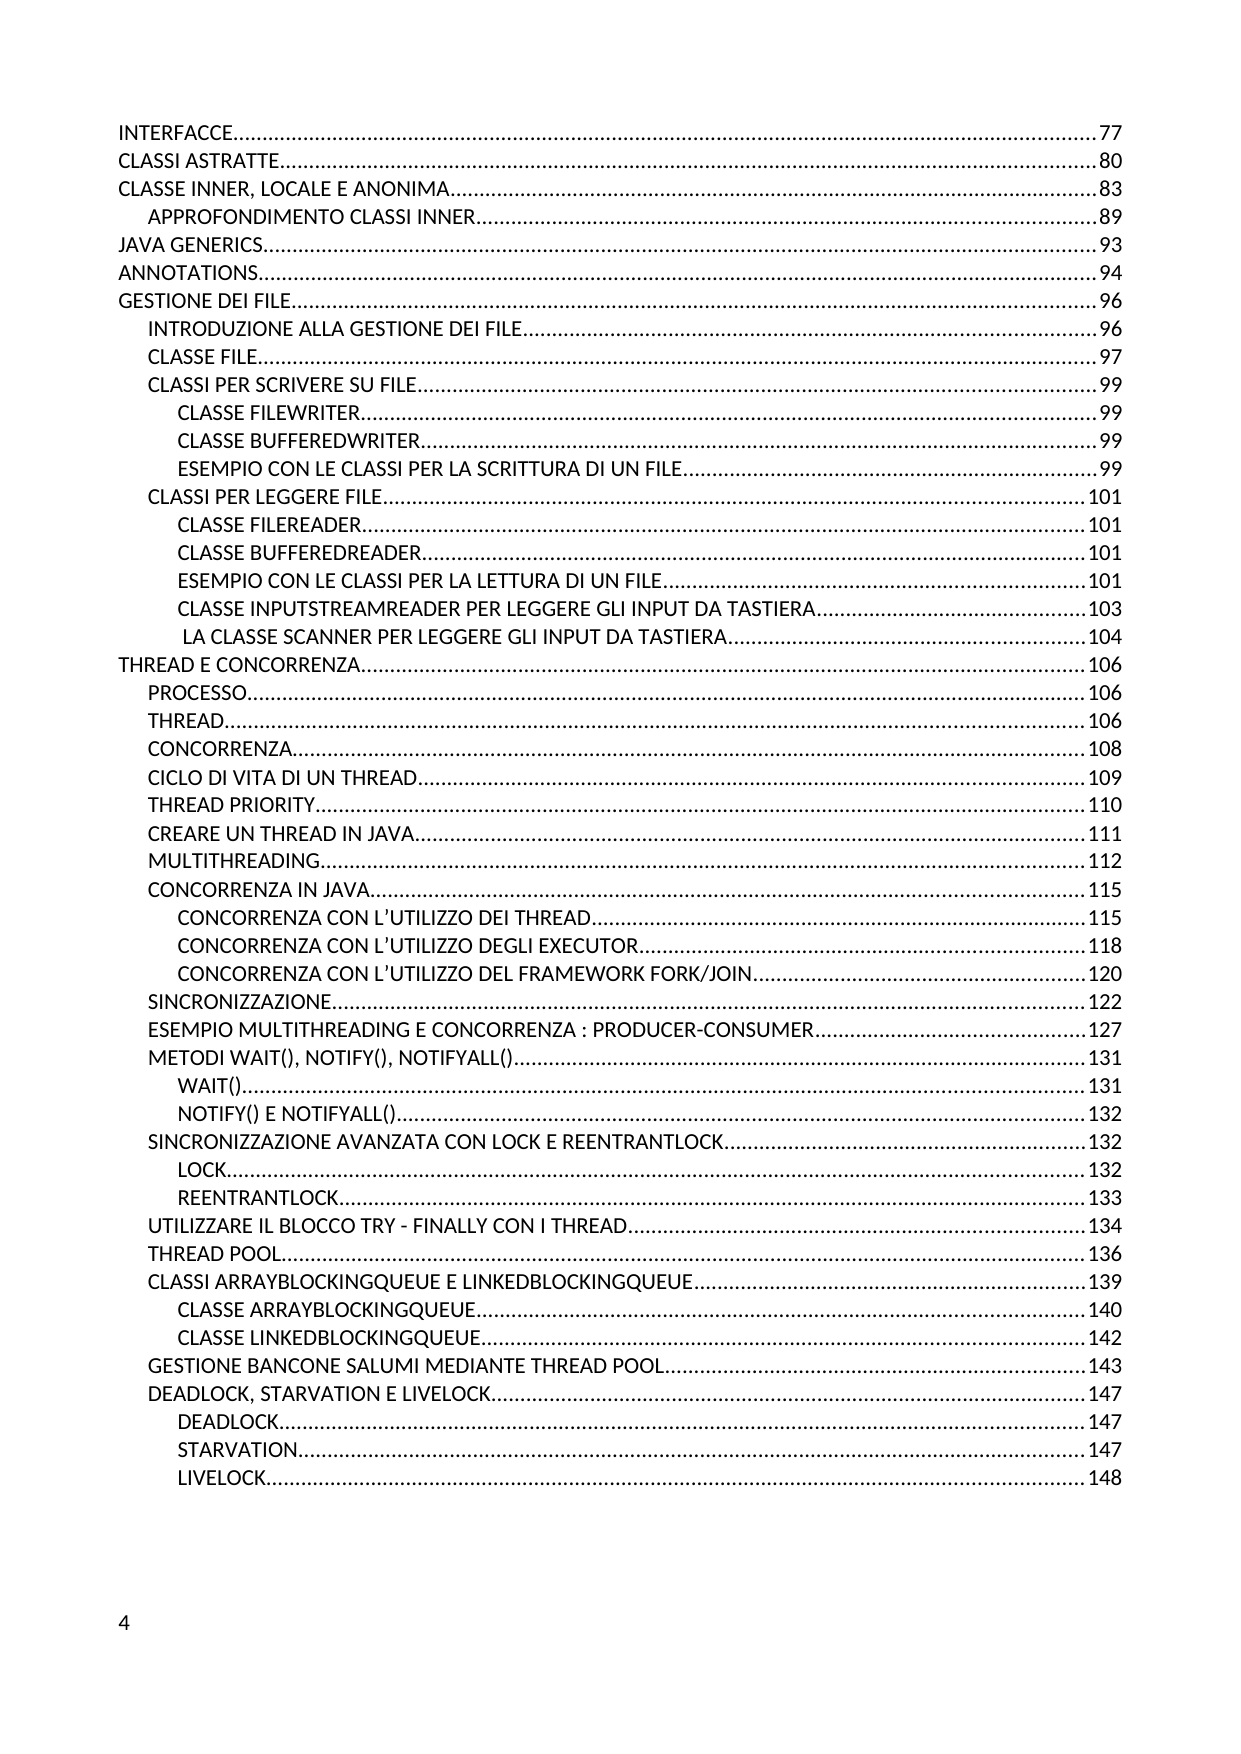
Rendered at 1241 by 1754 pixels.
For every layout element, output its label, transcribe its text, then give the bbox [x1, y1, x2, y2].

text CLASSE INPUTSTREAMREADER PER LEGGERE GLI INPUT DA TASTIERA 103 [177, 594, 1122, 622]
text JAVA GENERICS 93 [118, 230, 1122, 258]
text LOCK 132 [177, 1155, 1122, 1183]
text CLASSE FILEREADER 101 [177, 510, 1122, 538]
text CONCORRENZA CON L’UTILIZZO DEGLI EXECUTOR 118 [177, 931, 1122, 959]
text THREAD POOL 136 [148, 1239, 1122, 1267]
text CONCORRENZA 108 [148, 734, 1122, 763]
text CLASSE LINKEDBLOCKINGQUEUE 142 [177, 1323, 1122, 1351]
text REENTRANTLOCK 133 [177, 1183, 1122, 1211]
text CLASSE FILE 97 [148, 342, 1122, 370]
text CLASSE BUFFEREDREADER 101 [177, 538, 1122, 566]
text ANNOTATIONS 94 [118, 258, 1122, 286]
text CLASSE FILEWRITER 99 [177, 398, 1122, 426]
text MULTITHREADING 112 [148, 847, 1122, 875]
text UTILIZZARE IL BLOCCO TRY - FINALLY CON I THREAD 134 [148, 1211, 1122, 1239]
text CLASSI PER SCRIVERE SU FILE 99 [148, 370, 1122, 398]
text CLASSE ARRAYBLOCKINGQUEUE 140 [177, 1295, 1122, 1323]
text CLASSI PER LEGGERE FILE 101 [148, 482, 1122, 510]
text GESTIONE DEI FILE 96 [118, 286, 1122, 314]
text CREARE UN THREAD IN JAVA 111 [148, 819, 1122, 847]
text INTRODUZIONE ALLA GESTIONE DEI FILE 96 [148, 314, 1122, 342]
text APPROFONDIMENTO CLASSI INNER 89 [148, 202, 1122, 230]
text INTERFACCE 77 [118, 118, 1122, 146]
text DEADLOCK 147 [177, 1407, 1122, 1435]
text CONCORRENZA CON L’UTILIZZO DEL FRAMEWORK FORK/JOIN 120 [177, 959, 1122, 987]
text THREAD PRIORITY 110 [148, 791, 1122, 819]
text ESEMPIO CON LE CLASSI PER LA LETTURA DI UN FILE 101 [177, 566, 1122, 594]
text CONCORRENZA CON L’UTILIZZO DEI THREAD 115 [177, 903, 1122, 931]
text LIVELOCK 148 [177, 1463, 1122, 1491]
text CLASSI ASTRATTE 80 [118, 146, 1122, 174]
text THREAD 106 [148, 707, 1122, 734]
text THREAD E CONCORRENZA 106 [118, 651, 1122, 678]
text SINCRONIZZAZIONE AVANZATA CON LOCK E REENTRANTLOCK 132 [148, 1127, 1122, 1155]
text ESEMPIO MULTITHREADING E CONCORRENZA : PRODUCER-CONSUMER 127 [148, 1015, 1122, 1043]
text CLASSE INNER, LOCALE E ANONIMA 83 [118, 174, 1122, 202]
text CLASSI ARRAYBLOCKINGQUEUE E LINKEDBLOCKINGQUEUE 139 [148, 1267, 1122, 1295]
text STARVATION 147 [177, 1435, 1122, 1463]
text WAIT() 131 [177, 1071, 1122, 1099]
text CLASSE BUFFEREDWRITER 99 [177, 426, 1122, 454]
text NOTIFY() E NOTIFYALL() 132 [177, 1099, 1122, 1127]
text PROCESSO 106 [148, 678, 1122, 707]
text SINCRONIZZAZIONE 122 [148, 987, 1122, 1015]
text DEADLOCK, STARVATION E LIVELOCK 147 [148, 1379, 1122, 1407]
text GESTIONE BANCONE SALUMI MEDIANTE THREAD POOL 143 [148, 1351, 1122, 1379]
text CICLO DI VITA DI UN THREAD 109 [148, 763, 1122, 791]
text ESEMPIO CON LE CLASSI PER LA SCRITTURA DI UN FILE 99 [177, 454, 1122, 482]
text LA CLASSE SCANNER PER LEGGERE GLI INPUT DA TASTIERA 104 [177, 622, 1122, 651]
text CONCORRENZA IN JAVA 115 [148, 875, 1122, 903]
text METODI WAIT(), NOTIFY(), NOTIFYALL() 131 [148, 1043, 1122, 1071]
